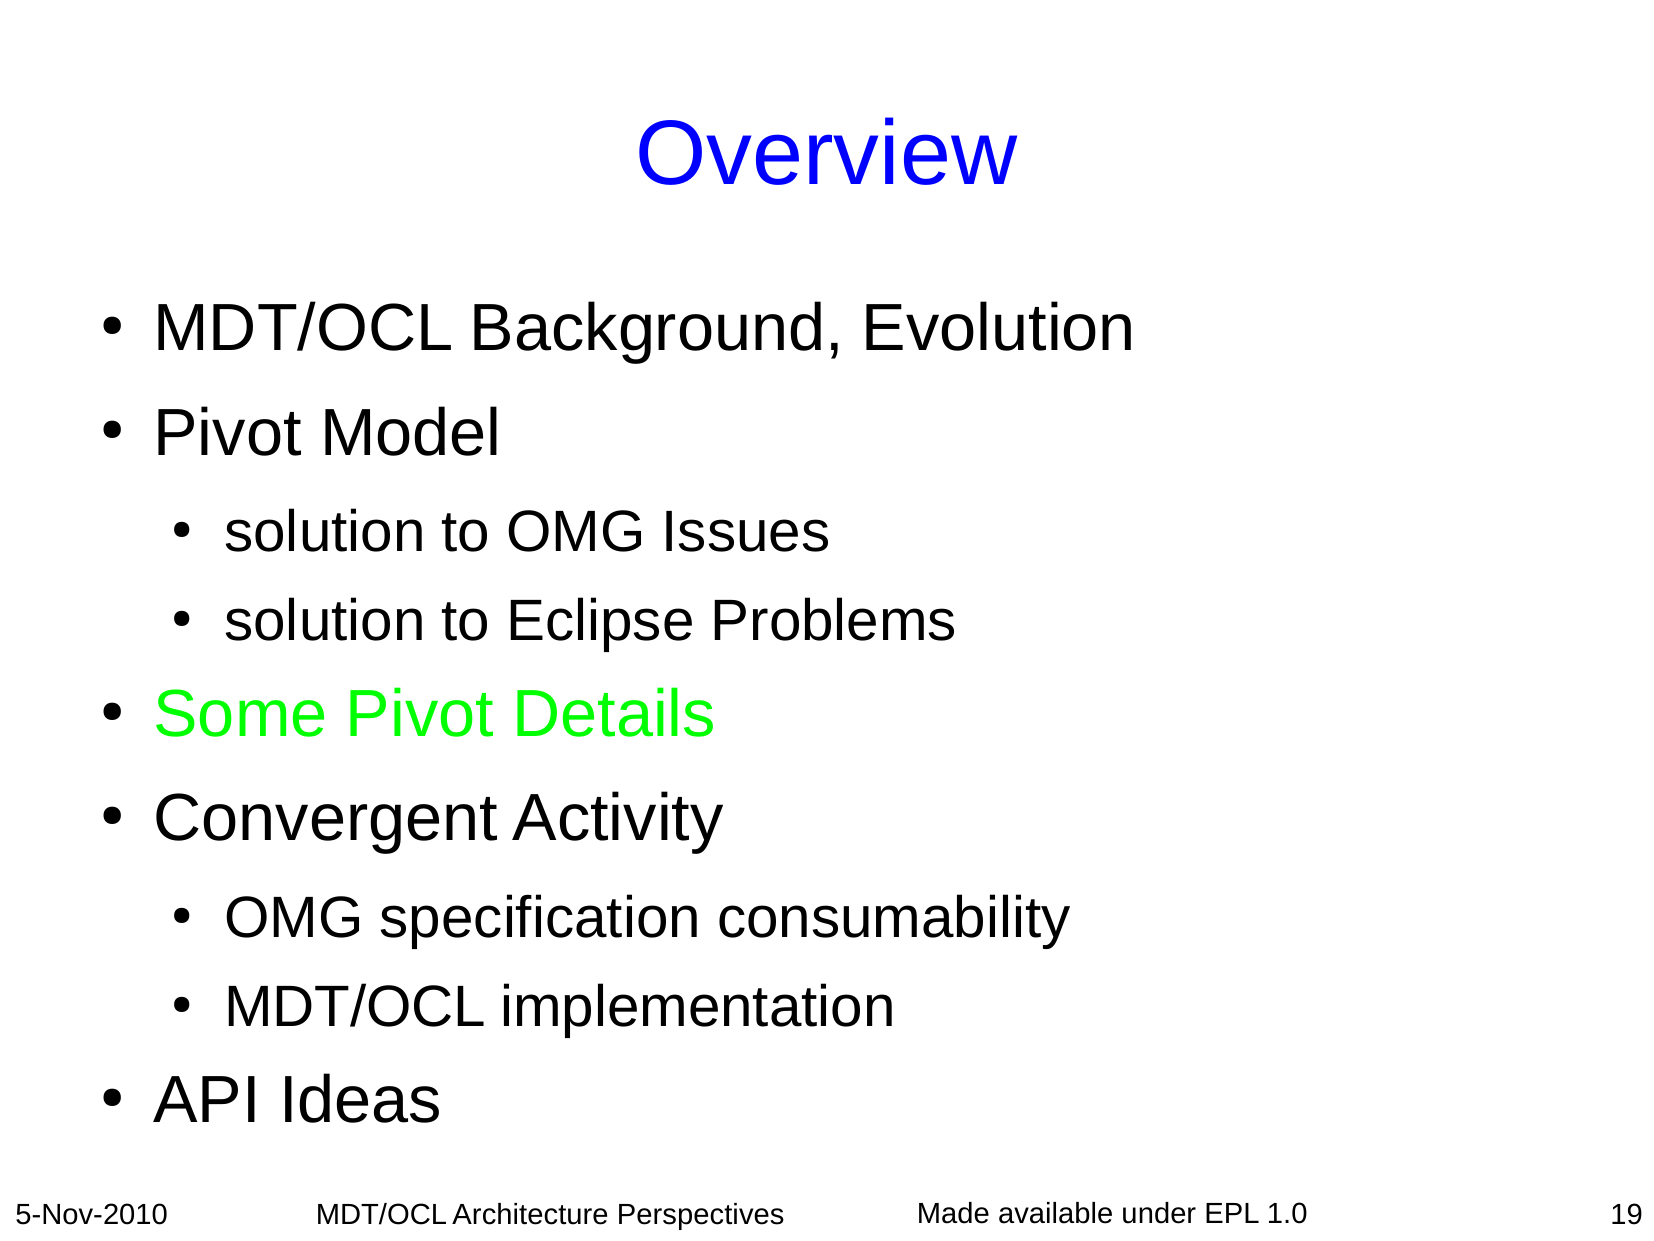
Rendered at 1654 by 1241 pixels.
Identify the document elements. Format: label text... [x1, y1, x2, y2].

title Overview [82, 49, 1571, 257]
list MDT/OCL Background, Evolution Pivot Model solution to OMG Issues solution to Eclipse Problems Some Pivot Details Convergent Activity OMG specification consumability MDT/OCL implementation API Ideas [82, 290, 1571, 1136]
